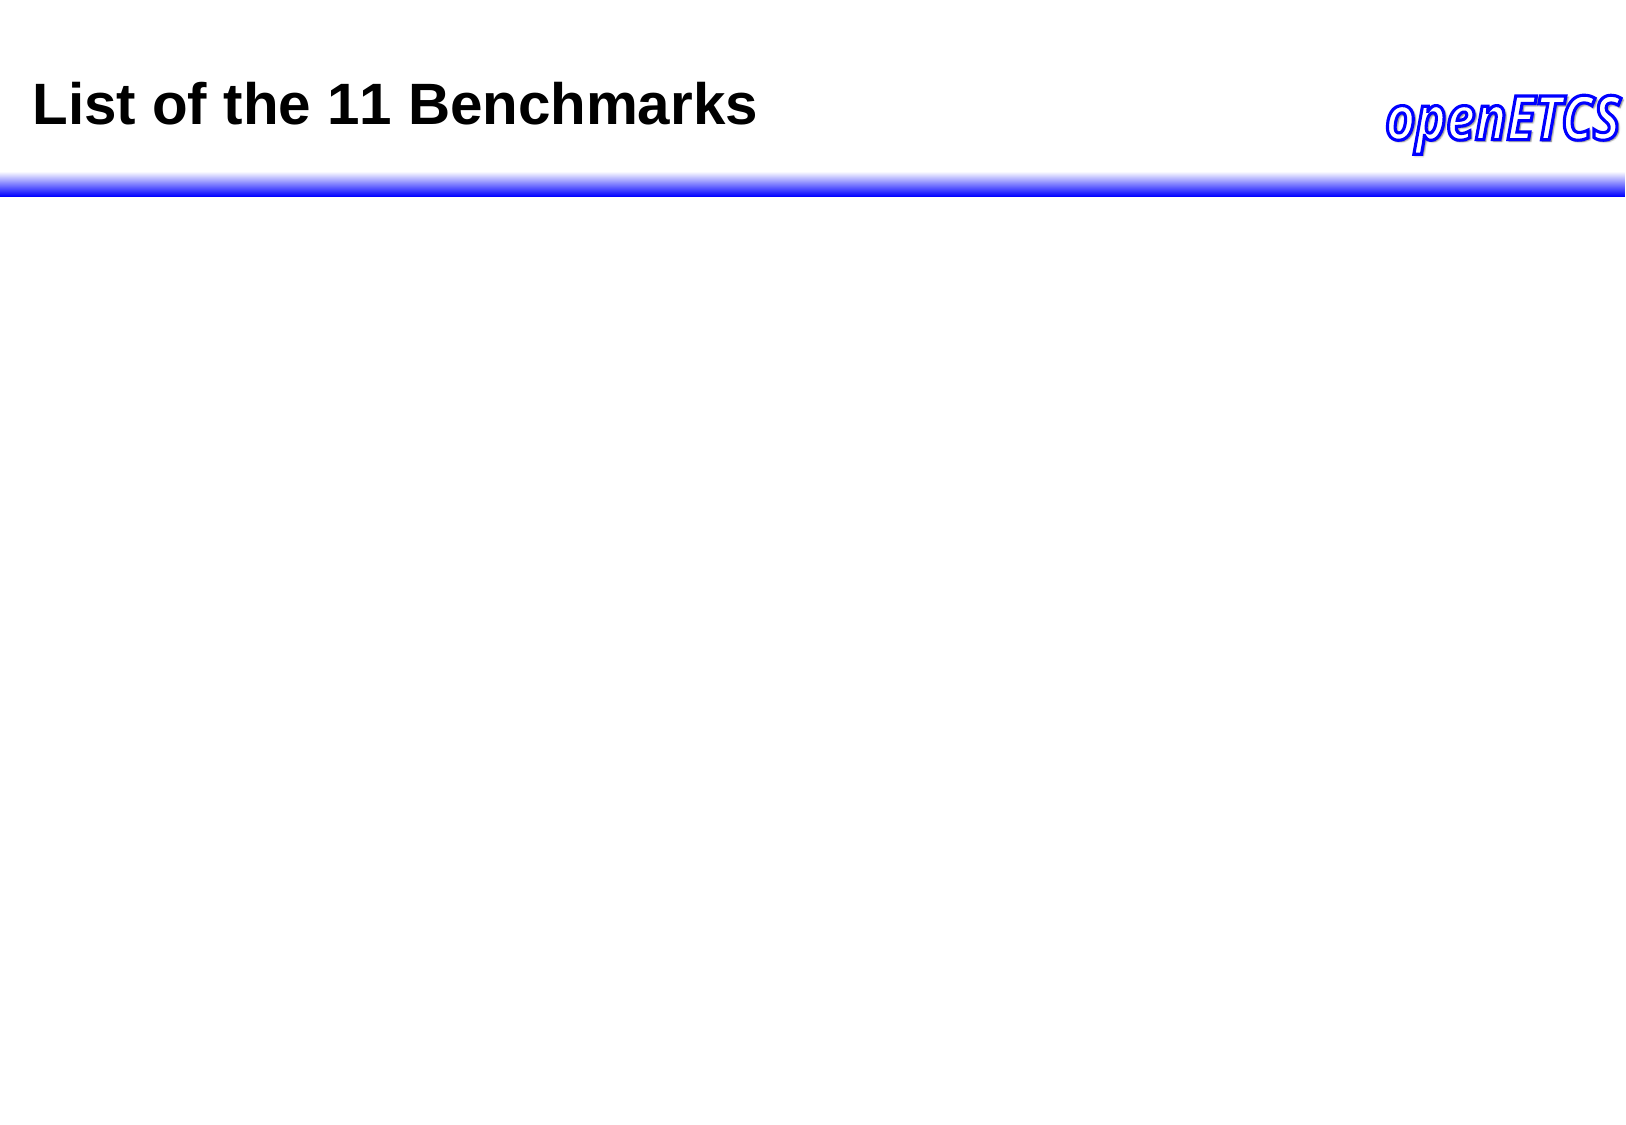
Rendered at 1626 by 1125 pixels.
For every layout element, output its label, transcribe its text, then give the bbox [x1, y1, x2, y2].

title List of the 11 Benchmarks [32, 66, 1356, 173]
